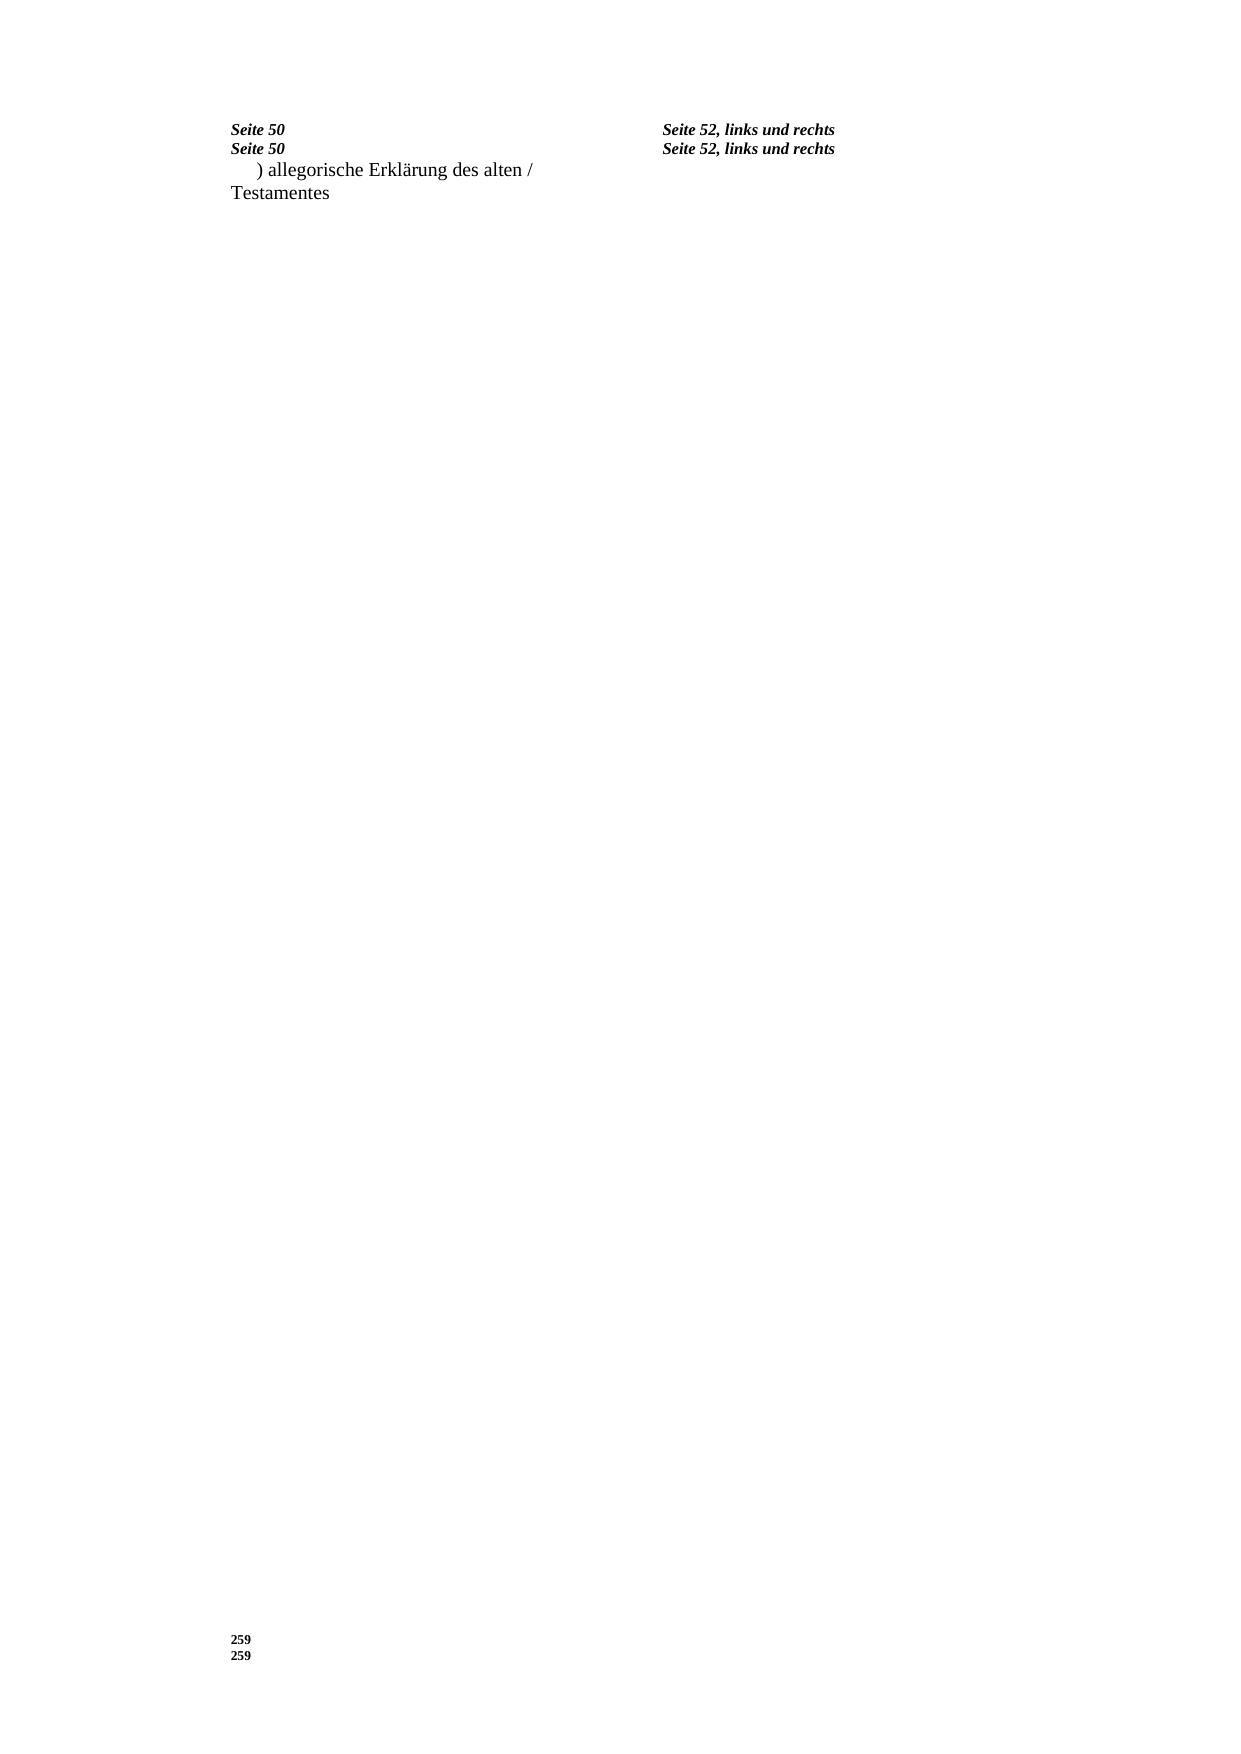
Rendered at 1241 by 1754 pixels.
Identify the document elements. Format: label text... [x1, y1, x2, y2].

text ) allegorische Erklärung des alten / Testamentes [231, 158, 609, 204]
